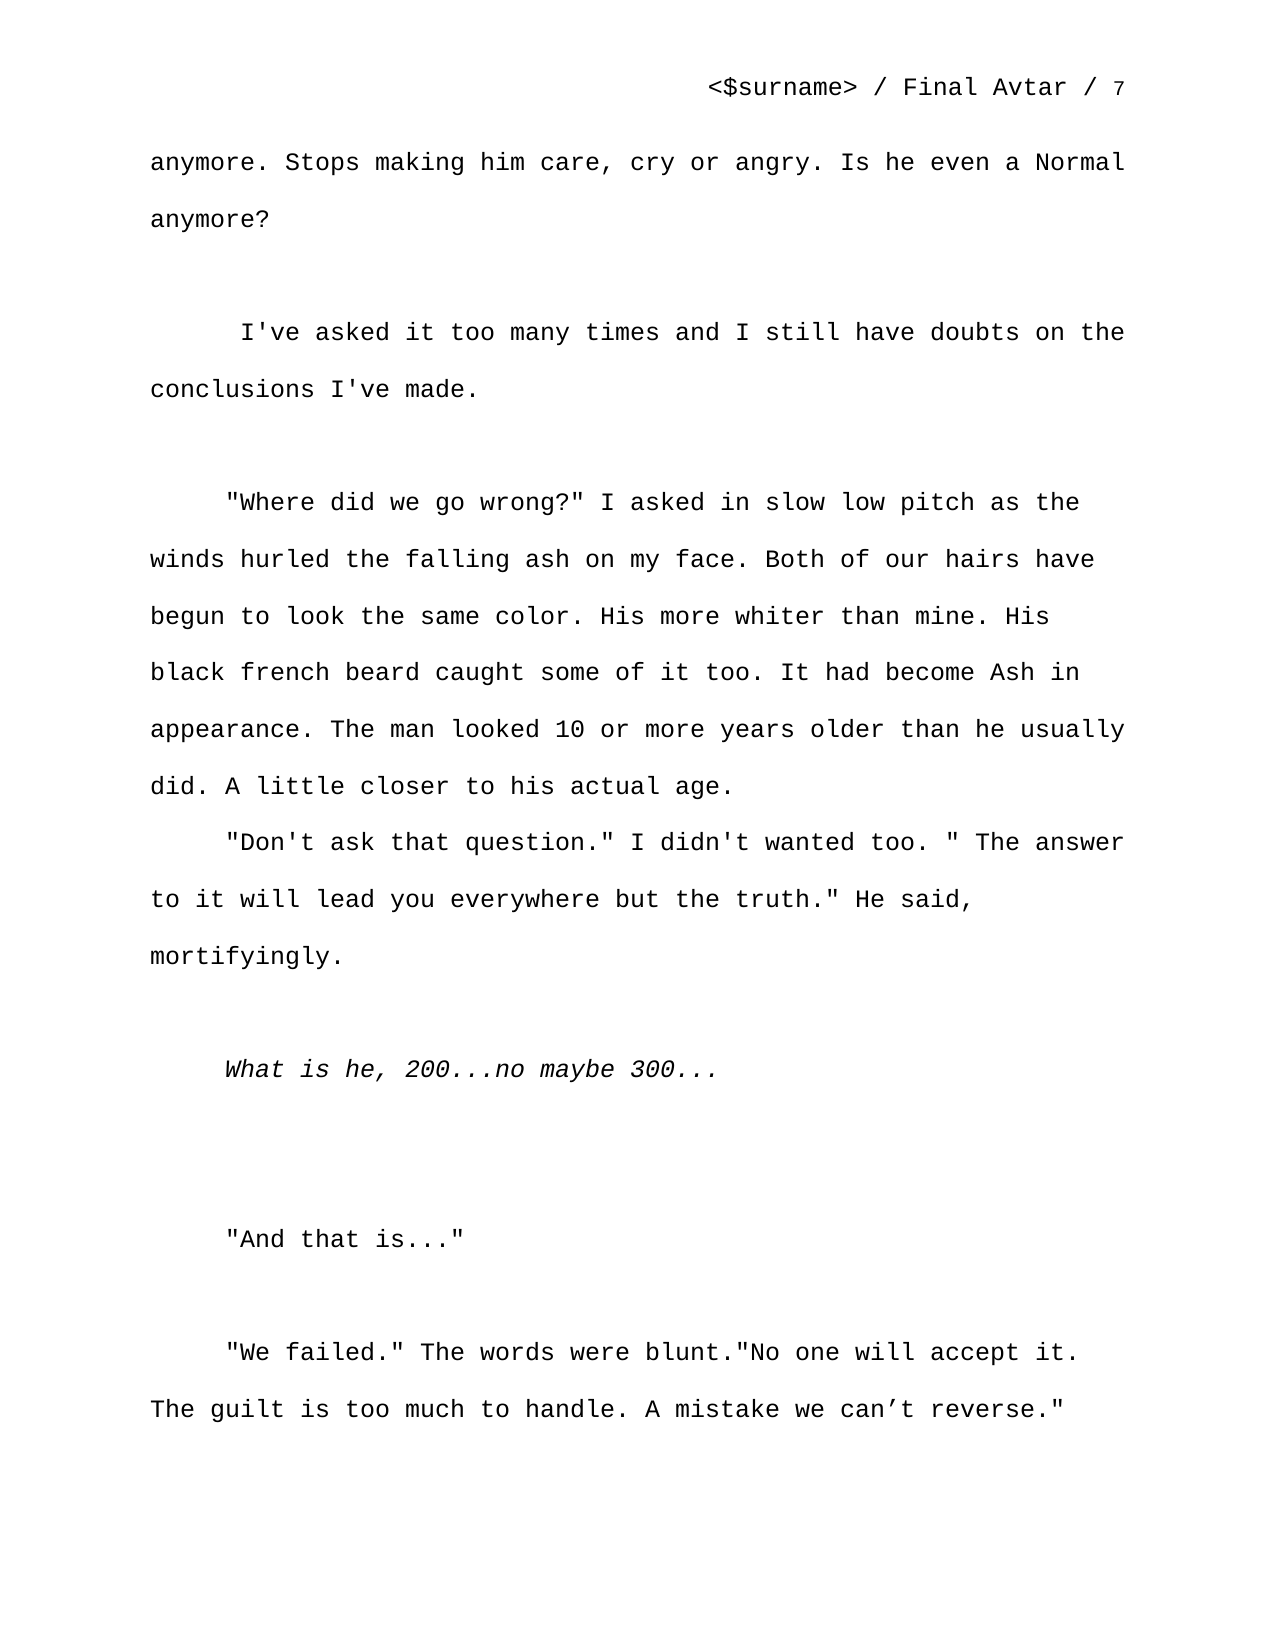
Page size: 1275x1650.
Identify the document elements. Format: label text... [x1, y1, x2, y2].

text I've asked it too many times and I still have doubts on the conclusions I've made. [150, 320, 1125, 405]
text "Where did we go wrong?" I asked in slow low pitch as the winds hurled the falling ash on my face. Both of our hairs have begun to look the same color. His more whiter than mine. His black french beard caught some of it too. It had become Ash in appearance. The man looked 10 or more years older than he usually did. A little closer to his actual age. [150, 490, 1125, 802]
text "Don't ask that question." I didn't wanted too. " The answer to it will lead you everywhere but the truth." He said, mortifyingly. [150, 830, 1125, 972]
text anymore. Stops making him care, cry or angry. Is he even a Normal anymore? [150, 150, 1125, 235]
text "And that is..." [150, 1227, 1125, 1255]
text "We failed." The words were blunt."No one will accept it. The guilt is too much to handle. A mistake we can’t reverse." [150, 1340, 1125, 1425]
text What is he, 200...no maybe 300... [150, 1057, 1125, 1085]
